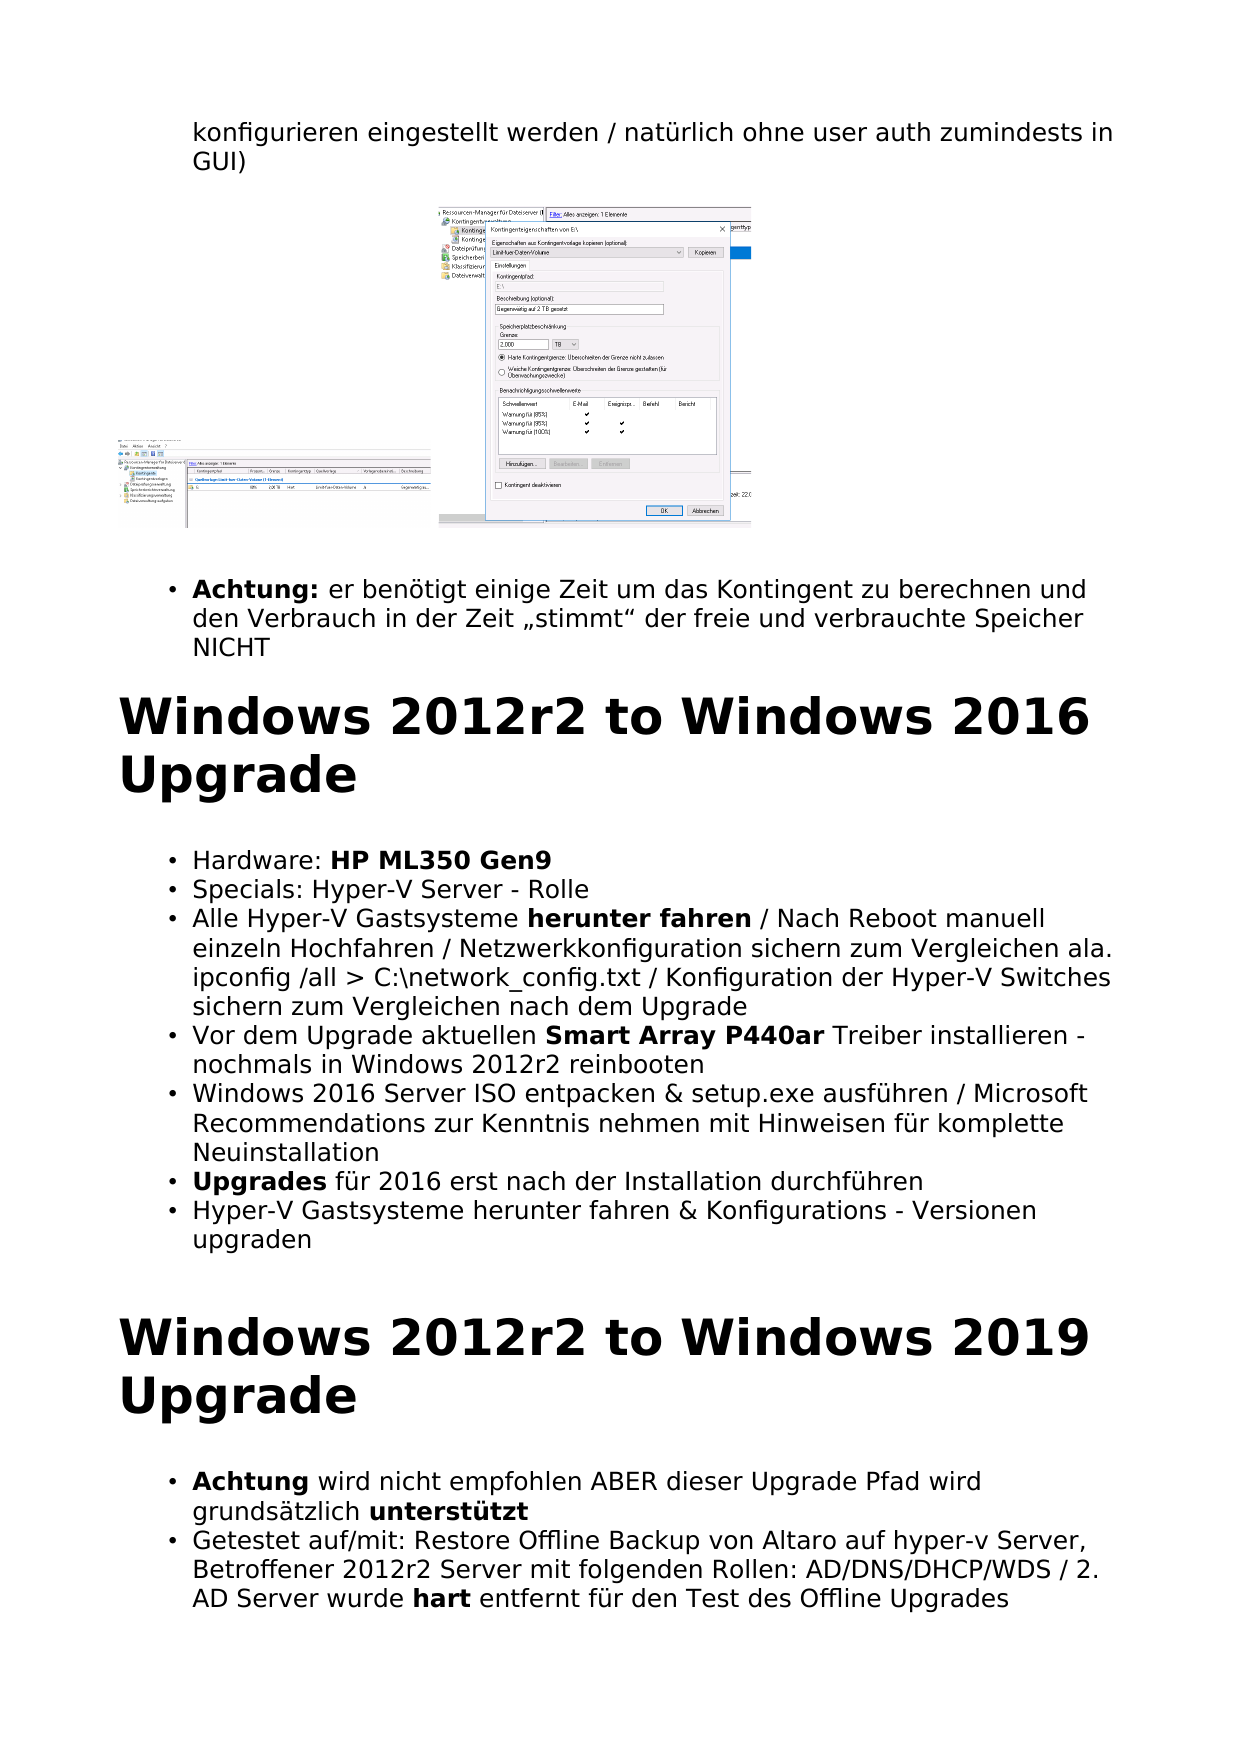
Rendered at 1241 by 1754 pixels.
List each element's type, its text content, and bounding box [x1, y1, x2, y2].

picture [438, 206, 752, 528]
list Specials: Hyper-V Server - Rolle [177, 875, 1122, 904]
list Upgrades für 2016 erst nach der Installation durchführen [177, 1167, 1122, 1196]
subtitle Windows 2012r2 to Windows 2019 Upgrade [118, 1309, 1122, 1426]
list Achtung wird nicht empfohlen ABER dieser Upgrade Pfad wird grundsätzlich unterstützt [177, 1467, 1122, 1526]
list Achtung: er benötigt einige Zeit um das Kontingent zu berechnen und den Verbrauch in der Zeit „stimmt“ der freie und verbrauchte Speicher NICHT [177, 575, 1122, 663]
list Alle Hyper-V Gastsysteme herunter fahren / Nach Reboot manuell einzeln Hochfahren / Netzwerkkonfiguration sichern zum Vergleichen ala. ipconfig /all > C:\network_config.txt / Konfiguration der Hyper-V Switches sichern zum Vergleichen nach dem Upgrade [177, 904, 1122, 1021]
list Vor dem Upgrade aktuellen Smart Array P440ar Treiber installieren - nochmals in Windows 2012r2 reinbooten [177, 1021, 1122, 1079]
list Hyper-V Gastsysteme herunter fahren & Konfigurations - Versionen upgraden [177, 1196, 1122, 1254]
list Windows 2016 Server ISO entpacken & setup.exe ausführen / Microsoft Recommendations zur Kenntnis nehmen mit Hinweisen für komplette Neuinstallation [177, 1079, 1122, 1167]
list konfigurieren eingestellt werden / natürlich ohne user auth zumindests in GUI) [177, 118, 1122, 176]
list Getestet auf/mit: Restore Offline Backup von Altaro auf hyper-v Server, Betroffener 2012r2 Server mit folgenden Rollen: AD/DNS/DHCP/WDS / 2. AD Server wurde hart entfernt für den Test des Offline Upgrades [177, 1526, 1122, 1613]
subtitle Windows 2012r2 to Windows 2016 Upgrade [118, 688, 1122, 804]
picture [118, 440, 431, 528]
list Hardware: HP ML350 Gen9 [177, 846, 1122, 875]
